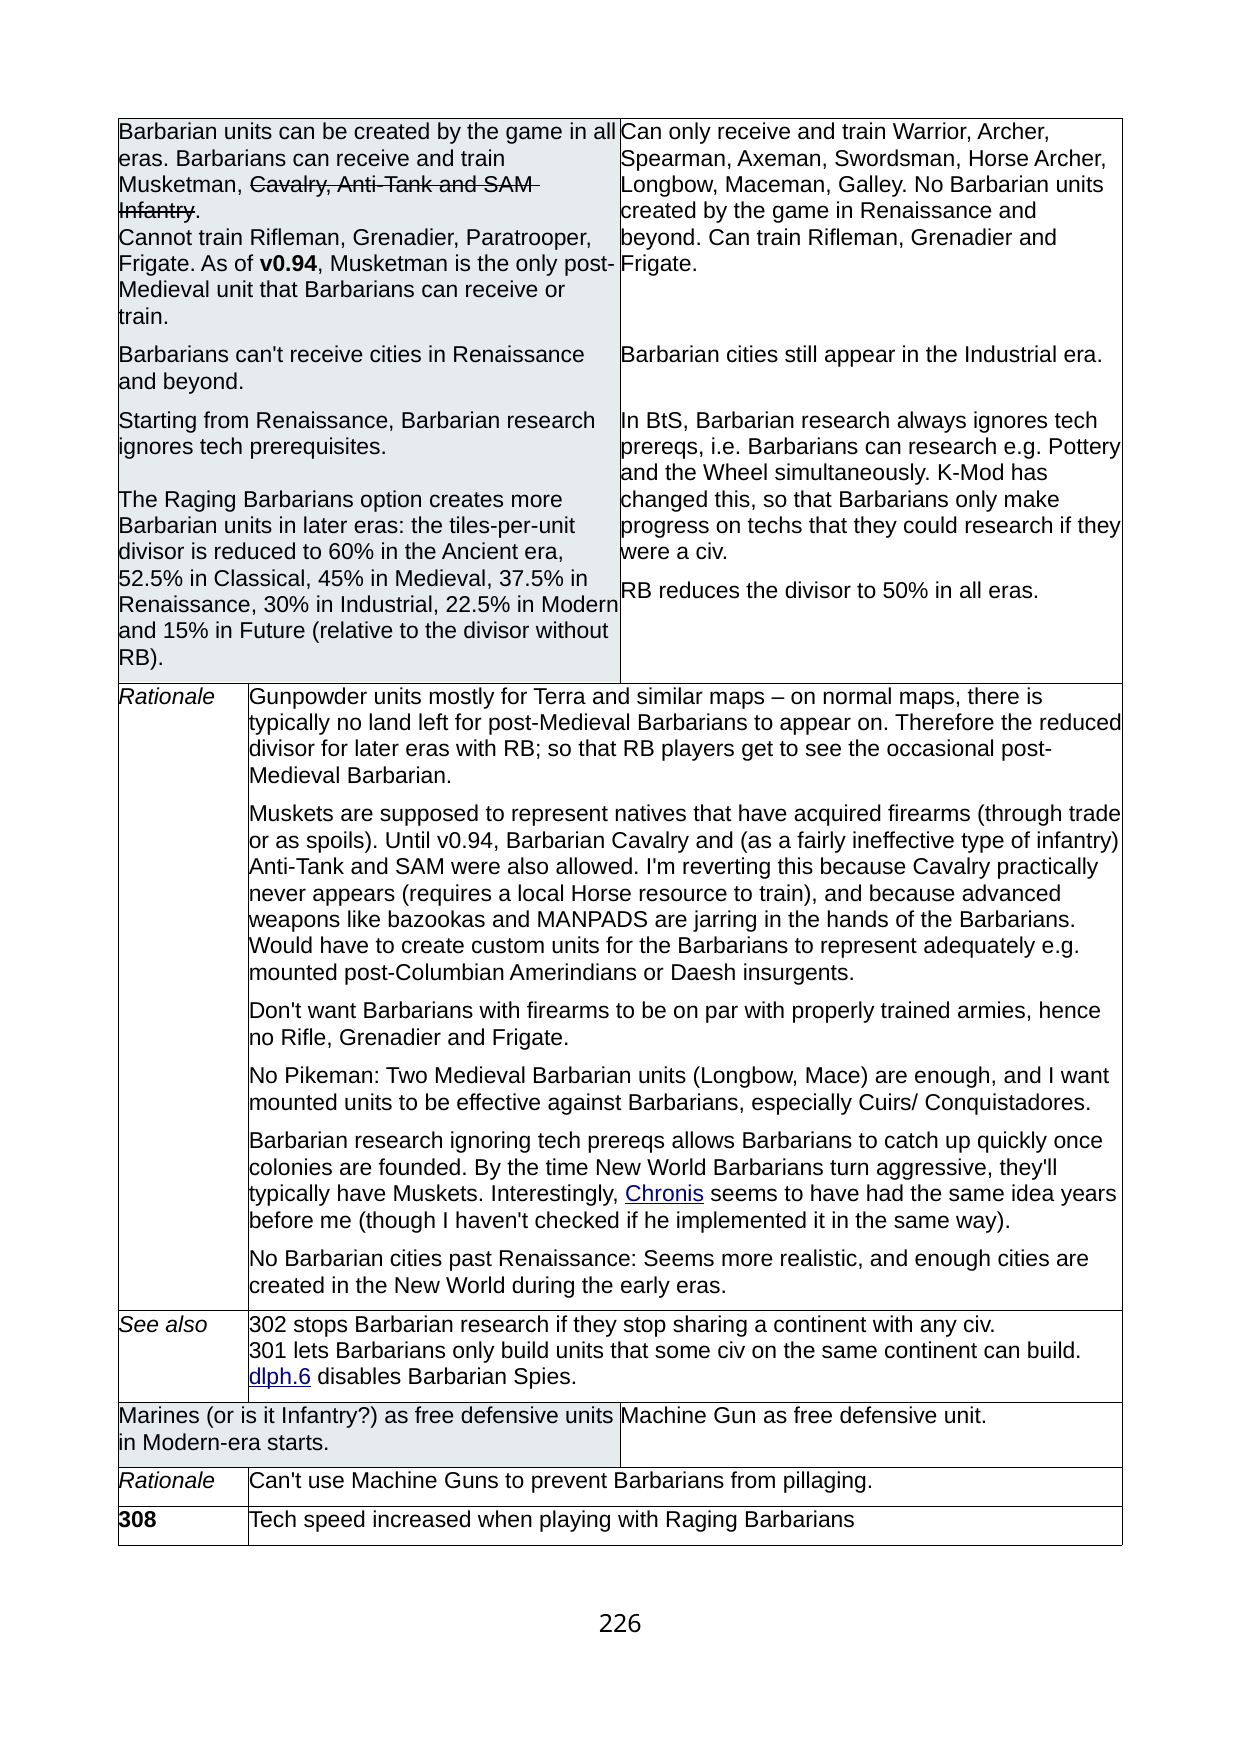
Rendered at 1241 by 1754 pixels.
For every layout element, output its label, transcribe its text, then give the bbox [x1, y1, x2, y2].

table_cell Marines (or is it Infantry?) as free defensive units in Modern-era starts. [119, 1403, 620, 1467]
table_cell Gunpowder units mostly for Terra and similar maps – on normal maps, there is typically no land left for post-Medieval Barbarians to appear on. Therefore the reduced divisor for later eras with RB; so that RB players get to see the occasional post-Medieval Barbarian. Muskets are supposed to represent natives that have acquired firearms (through trade or as spoils). Until v0.94, Barbarian Cavalry and (as a fairly ineffective type of infantry) Anti-Tank and SAM were also allowed. I'm reverting this because Cavalry practically never appears (requires a local Horse resource to train), and because advanced weapons like bazookas and MANPADS are jarring in the hands of the Barbarians. Would have to create custom units for the Barbarians to represent adequately e.g. mounted post-Columbian Amerindians or Daesh insurgents. Don't want Barbarians with firearms to be on par with properly trained armies, hence no Rifle, Grenadier and Frigate. No Pikeman: Two Medieval Barbarian units (Longbow, Mace) are enough, and I want mounted units to be effective against Barbarians, especially Cuirs/ Conquistadores. Barbarian research ignoring tech prereqs allows Barbarians to catch up quickly once colonies are founded. By the time New World Barbarians turn aggressive, they'll typically have Muskets. Interestingly, Chronis seems to have had the same idea years before me (though I haven't checked if he implemented it in the same way). No Barbarian cities past Renaissance: Seems more realistic, and enough cities are created in the New World during the early eras. [249, 684, 1122, 1310]
table_cell 302 stops Barbarian research if they stop sharing a continent with any civ. 301 lets Barbarians only build units that some civ on the same continent can build. dlph.6 disables Barbarian Spies. [249, 1311, 1122, 1402]
table_cell Machine Gun as free defensive unit. [621, 1403, 1122, 1467]
table_cell Rationale [119, 1468, 248, 1506]
table_cell Can't use Machine Guns to prevent Barbarians from pillaging. [249, 1468, 1122, 1506]
table_cell See also [119, 1311, 248, 1402]
table_cell Rationale [119, 684, 248, 1310]
table_cell Can only receive and train Warrior, Archer, Spearman, Axeman, Swordsman, Horse Archer, Longbow, Maceman, Galley. No Barbarian units created by the game in Renaissance and beyond. Can train Rifleman, Grenadier and Frigate. Barbarian cities still appear in the Industrial era. In BtS, Barbarian research always ignores tech prereqs, i.e. Barbarians can research e.g. Pottery and the Wheel simultaneously. K-Mod has changed this, so that Barbarians only make progress on techs that they could research if they were a civ. RB reduces the divisor to 50% in all eras. [621, 119, 1122, 682]
table_cell 308 [119, 1507, 248, 1545]
table_cell Barbarian units can be created by the game in all eras. Barbarians can receive and train Musketman, Cavalry, Anti-Tank and SAM Infantry. Cannot train Rifleman, Grenadier, Paratrooper, Frigate. As of v0.94, Musketman is the only post-Medieval unit that Barbarians can receive or train. Barbarians can't receive cities in Renaissance and beyond. Starting from Renaissance, Barbarian research ignores tech prerequisites. The Raging Barbarians option creates more Barbarian units in later eras: the tiles-per-unit divisor is reduced to 60% in the Ancient era, 52.5% in Classical, 45% in Medieval, 37.5% in Renaissance, 30% in Industrial, 22.5% in Modern and 15% in Future (relative to the divisor without RB). [119, 119, 620, 682]
table_cell Tech speed increased when playing with Raging Barbarians [249, 1507, 1122, 1545]
